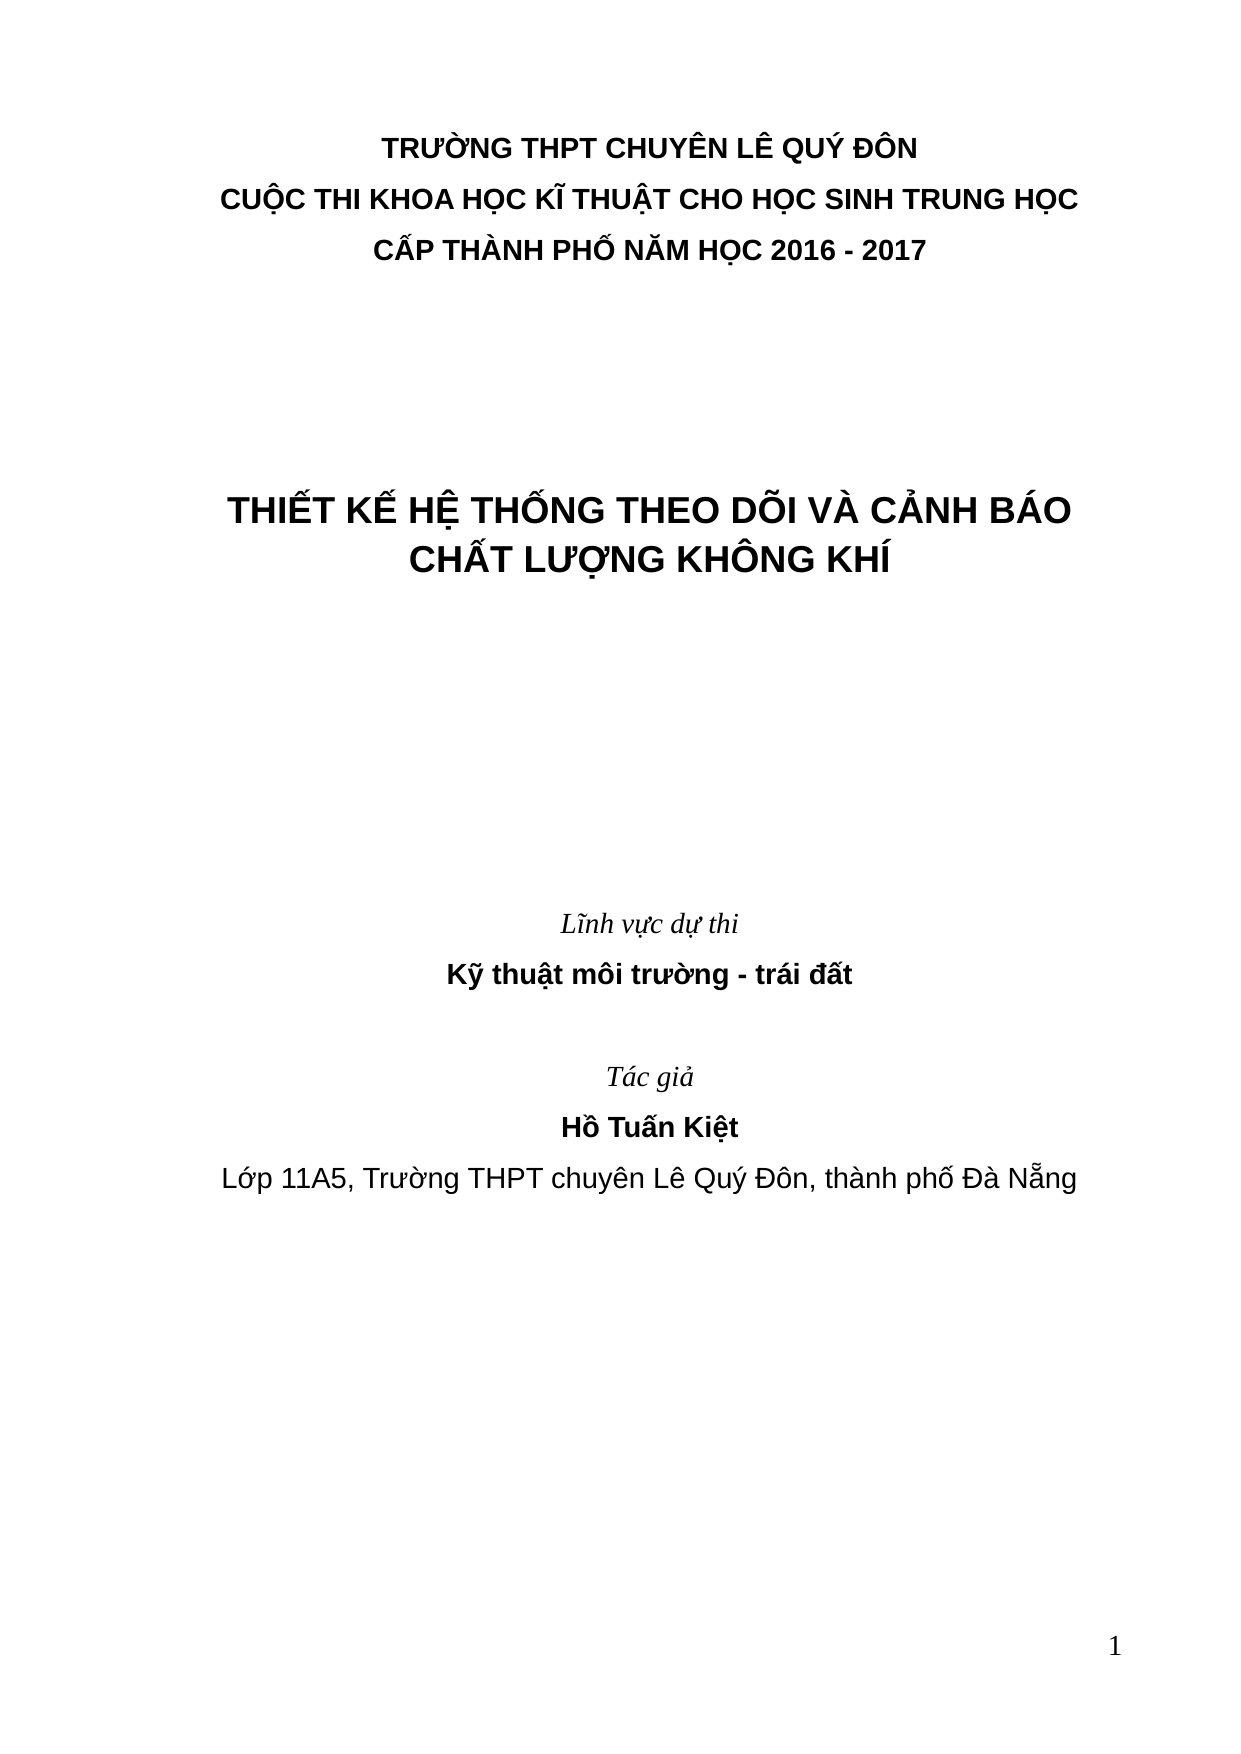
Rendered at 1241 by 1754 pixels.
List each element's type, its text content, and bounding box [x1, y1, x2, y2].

text Kỹ thuật môi trường - trái đất [177, 957, 1122, 990]
text Hồ Tuấn Kiệt [177, 1110, 1122, 1143]
text TRƯỜNG THPT CHUYÊN LÊ QUÝ ĐÔN [177, 131, 1122, 164]
text THIẾT KẾ HỆ THỐNG THEO DÕI VÀ CẢNH BÁO CHẤT LƯỢNG KHÔNG KHÍ [177, 488, 1122, 581]
text CUỘC THI KHOA HỌC KĨ THUẬT CHO HỌC SINH TRUNG HỌC [177, 182, 1122, 215]
text Lớp 11A5, Trường THPT chuyên Lê Quý Đôn, thành phố Đà Nẵng [177, 1161, 1122, 1194]
text CẤP THÀNH PHỐ NĂM HỌC 2016 - 2017 [177, 233, 1122, 266]
text Tác giả [177, 1059, 1122, 1092]
text Lĩnh vực dự thi [177, 906, 1122, 939]
